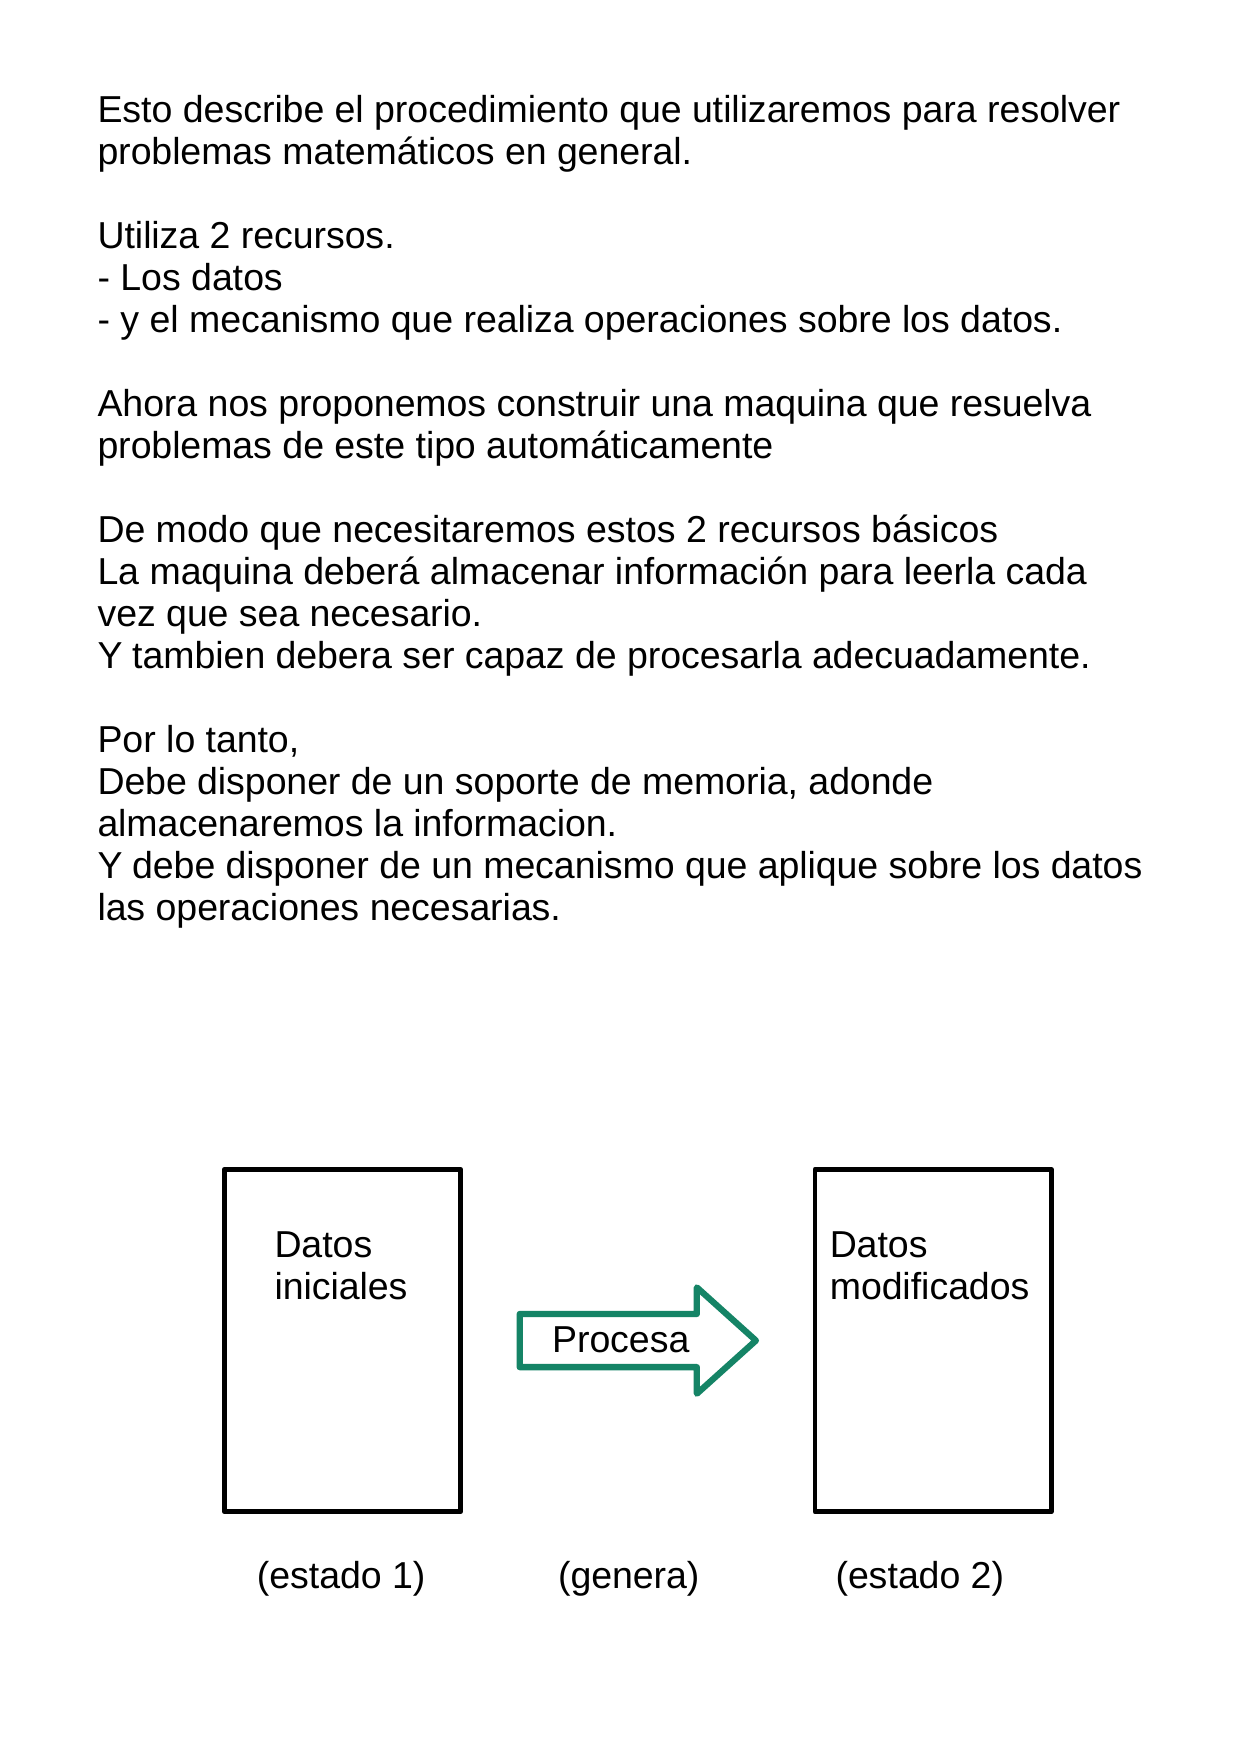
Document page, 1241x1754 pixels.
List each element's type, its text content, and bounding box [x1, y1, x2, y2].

text_box Datos modificados [814, 1216, 1052, 1358]
text_box (estado 2) [820, 1547, 1058, 1607]
text_box (estado 1) [242, 1547, 479, 1607]
text_box Procesa [537, 1311, 733, 1410]
text_box Esto describe el procedimiento que utilizaremos para resolver problemas matemáticos en general. Utiliza 2 recursos. - Los datos - y el mecanismo que realiza operaciones sobre los datos. Ahora nos proponemos construir una maquina que resuelva problemas de este tipo automáticamente De modo que necesitaremos estos 2 recursos básicos La maquina deberá almacenar información para leerla cada vez que sea necesario. Y tambien debera ser capaz de procesarla adecuadamente. Por lo tanto, Debe disponer de un soporte de memoria, adonde almacenaremos la informacion. Y debe disponer de un mecanismo que aplique sobre los datos las operaciones necesarias. [82, 81, 1170, 1020]
text_box (genera) [543, 1547, 780, 1607]
text_box Datos iniciales [259, 1216, 423, 1316]
